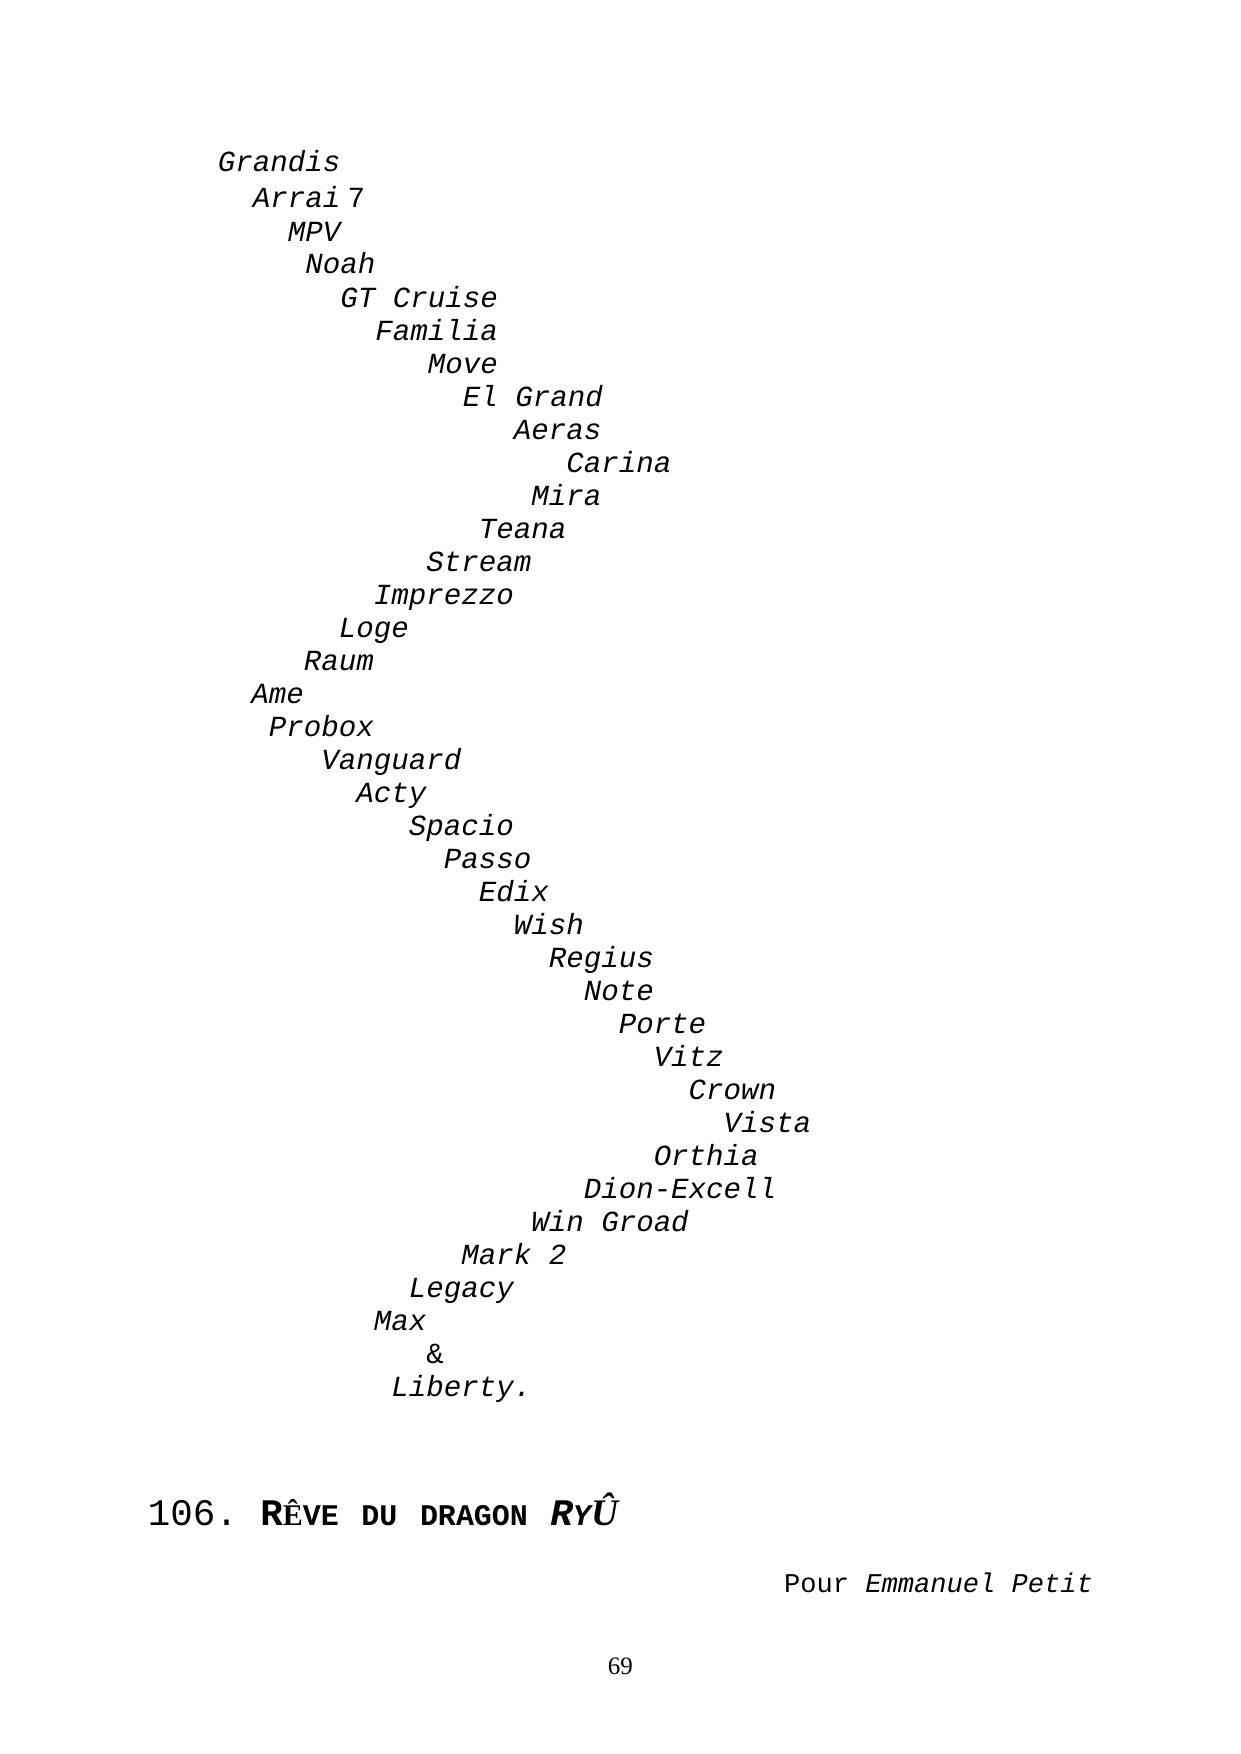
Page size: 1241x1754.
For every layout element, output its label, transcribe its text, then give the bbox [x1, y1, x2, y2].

text Dion-Excell [251, 1174, 1093, 1207]
text Vista [251, 1108, 1093, 1141]
text Probox [251, 712, 1093, 745]
subtitle Grandis [148, 148, 1093, 181]
text Liberty. [251, 1372, 1093, 1405]
text Wish [251, 910, 1093, 943]
text Spacio [251, 811, 1093, 844]
text Mark 2 [251, 1240, 1093, 1273]
text Teana [251, 514, 1093, 547]
subtitle Noah [148, 250, 1093, 283]
text Regius [251, 943, 1093, 976]
text Acty [251, 778, 1093, 811]
text Max [251, 1306, 1093, 1339]
subtitle MPV [148, 217, 1093, 250]
text Loge [251, 613, 1093, 646]
text 106. Rêve du dragon RyÛ [148, 1490, 1093, 1537]
text Vanguard [251, 745, 1093, 778]
subtitle Pour Emmanuel Petit [591, 1570, 1093, 1600]
text Mira [251, 481, 1093, 514]
text & [251, 1339, 1093, 1372]
subtitle Arrai 7 [148, 181, 1093, 217]
text Familia [148, 316, 1093, 349]
text Imprezzo [251, 580, 1093, 613]
text El Grand [148, 382, 1093, 415]
text Win Groad [251, 1207, 1093, 1240]
text Carina [251, 448, 1093, 481]
text Stream [251, 547, 1093, 580]
text Ame [251, 679, 1093, 712]
text Legacy [251, 1273, 1093, 1306]
text Vitz [251, 1042, 1093, 1075]
text Edix [251, 877, 1093, 910]
text Porte [251, 1009, 1093, 1042]
text Orthia [251, 1141, 1093, 1174]
text Aeras [251, 415, 1093, 448]
text Passo [251, 844, 1093, 877]
text GT Cruise [148, 283, 1093, 316]
text Note [251, 976, 1093, 1009]
text Raum [251, 646, 1093, 679]
text Move [148, 349, 1093, 382]
text Crown [251, 1075, 1093, 1108]
